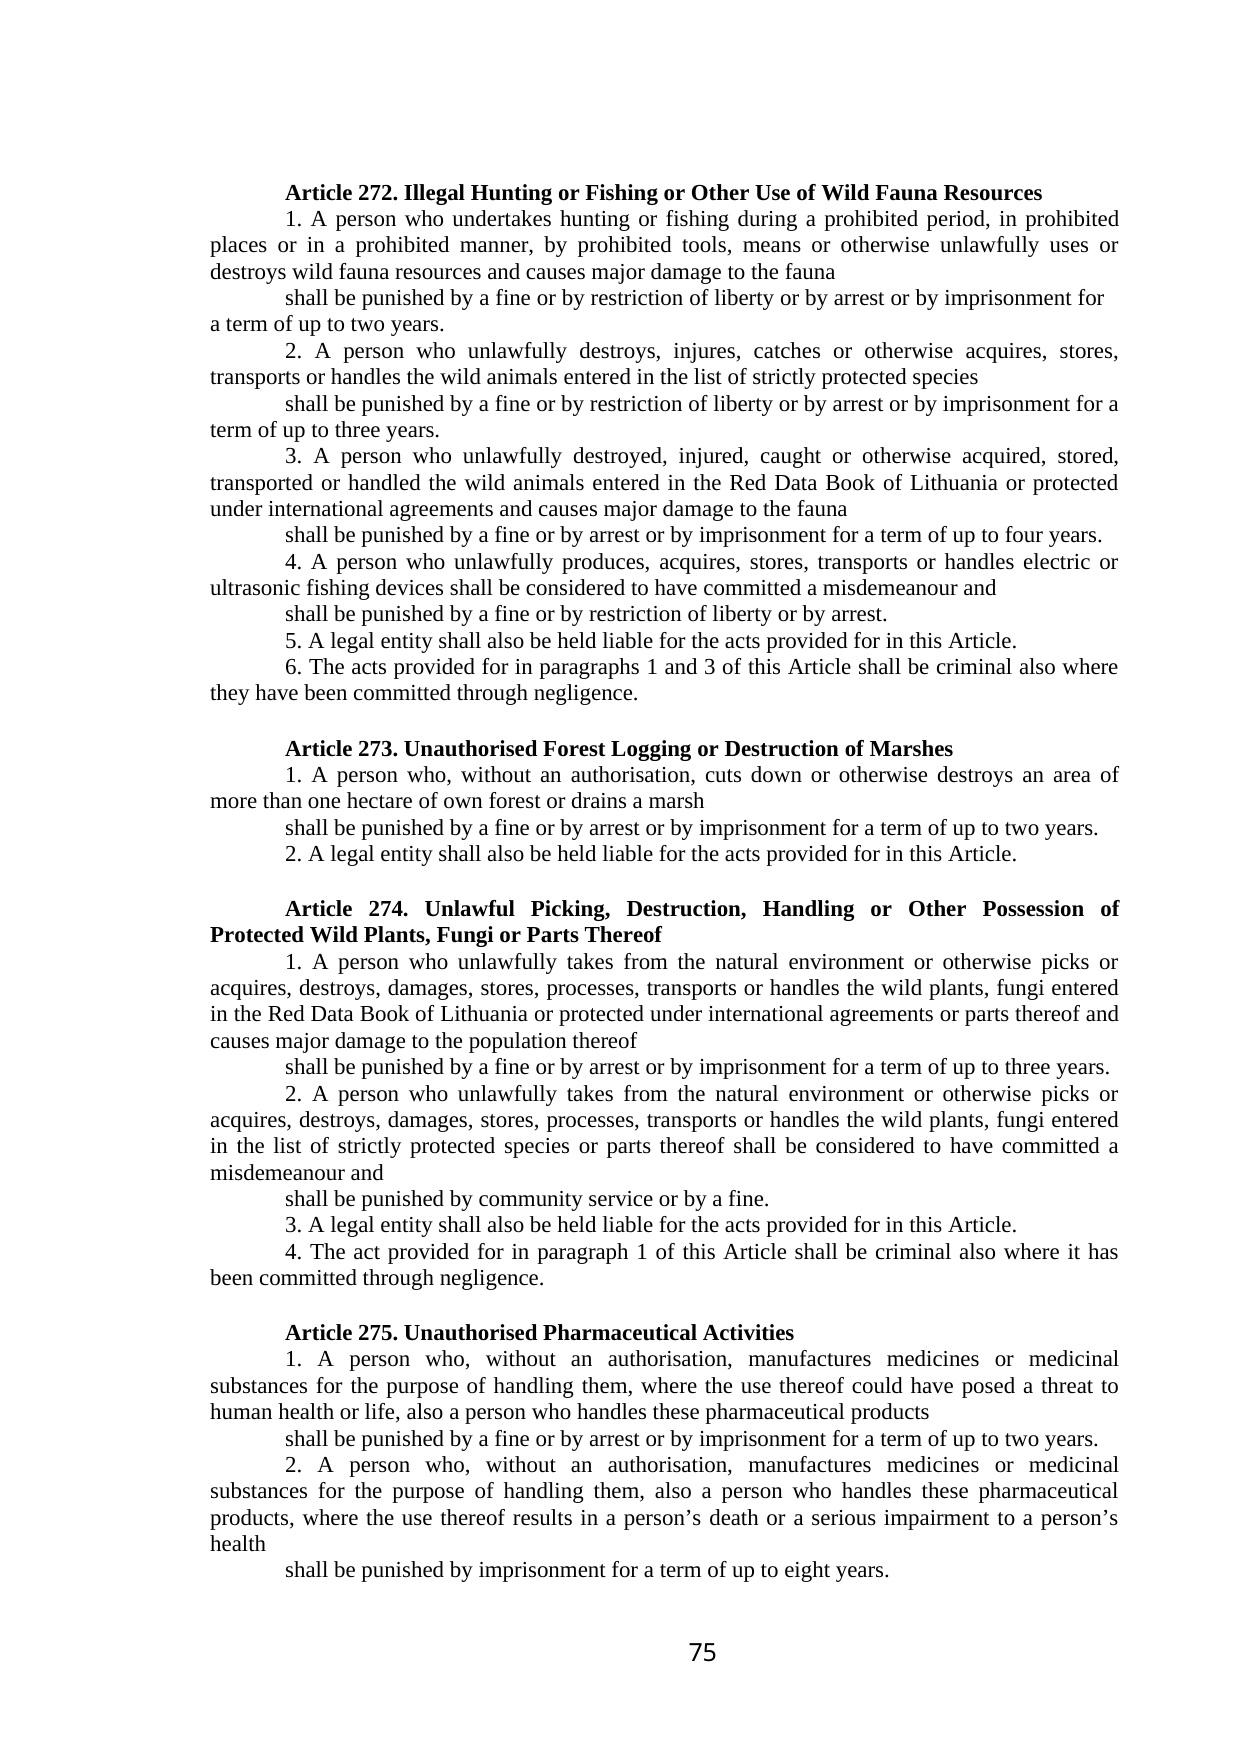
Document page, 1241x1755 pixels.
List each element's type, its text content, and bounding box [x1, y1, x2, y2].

text 1. A person who undertakes hunting or fishing during a prohibited period, in prohibited places or in a prohibited manner, by prohibited tools, means or otherwise unlawfully uses or destroys wild fauna resources and causes major damage to the fauna [210, 205, 1120, 284]
text 6. The acts provided for in paragraphs 1 and 3 of this Article shall be criminal also where they have been committed through negligence. [210, 653, 1120, 706]
text 2. A person who, without an authorisation, manufactures medicines or medicinal substances for the purpose of handling them, also a person who handles these pharmaceutical products, where the use thereof results in a person’s death or a serious impairment to a person’s health [210, 1451, 1120, 1556]
text 4. The act provided for in paragraph 1 of this Article shall be criminal also where it has been committed through negligence. [210, 1238, 1120, 1290]
text shall be punished by a fine or by arrest or by imprisonment for a term of up to four years. [210, 521, 1120, 548]
text 2. A legal entity shall also be held liable for the acts provided for in this Article. [210, 840, 1120, 866]
text shall be punished by a fine or by restriction of liberty or by arrest or by imprisonment for a term of up to three years. [210, 389, 1120, 442]
text 1. A person who unlawfully takes from the natural environment or otherwise picks or acquires, destroys, damages, stores, processes, transports or handles the wild plants, fungi entered in the Red Data Book of Lithuania or protected under international agreements or parts thereof and causes major damage to the population thereof [210, 948, 1120, 1053]
text shall be punished by community service or by a fine. [210, 1185, 1106, 1211]
text 2. A person who unlawfully takes from the natural environment or otherwise picks or acquires, destroys, damages, stores, processes, transports or handles the wild plants, fungi entered in the list of strictly protected species or parts thereof shall be considered to have committed a misdemeanour and [210, 1079, 1120, 1185]
text 1. A person who, without an authorisation, manufactures medicines or medicinal substances for the purpose of handling them, where the use thereof could have posed a threat to human health or life, also a person who handles these pharmaceutical products [210, 1346, 1120, 1424]
text shall be punished by a fine or by arrest or by imprisonment for a term of up to two years. [210, 1424, 1120, 1451]
text shall be punished by imprisonment for a term of up to eight years. [210, 1556, 1120, 1583]
text Article 274. Unlawful Picking, Destruction, Handling or Other Possession of Protected Wild Plants, Fungi or Parts Thereof [210, 895, 1120, 948]
text shall be punished by a fine or by arrest or by imprisonment for a term of up to three years. [210, 1053, 1120, 1079]
text Article 273. Unauthorised Forest Logging or Destruction of Marshes [210, 734, 1120, 761]
text shall be punished by a fine or by restriction of liberty or by arrest. [210, 600, 1120, 627]
text Article 275. Unauthorised Pharmaceutical Activities [210, 1319, 1120, 1346]
text shall be punished by a fine or by restriction of liberty or by arrest or by imprisonment for a term of up to two years. [210, 284, 1106, 337]
text shall be punished by a fine or by arrest or by imprisonment for a term of up to two years. [210, 814, 1120, 840]
text 2. A person who unlawfully destroys, injures, catches or otherwise acquires, stores, transports or handles the wild animals entered in the list of strictly protected species [210, 337, 1120, 389]
text 1. A person who, without an authorisation, cuts down or otherwise destroys an area of more than one hectare of own forest or drains a marsh [210, 761, 1120, 814]
text 5. A legal entity shall also be held liable for the acts provided for in this Article. [210, 627, 1106, 653]
text 3. A legal entity shall also be held liable for the acts provided for in this Article. [210, 1211, 1120, 1238]
text 4. A person who unlawfully produces, acquires, stores, transports or handles electric or ultrasonic fishing devices shall be considered to have committed a misdemeanour and [210, 548, 1120, 600]
text Article 272. Illegal Hunting or Fishing or Other Use of Wild Fauna Resources [285, 179, 1120, 205]
text 3. A person who unlawfully destroyed, injured, caught or otherwise acquired, stored, transported or handled the wild animals entered in the Red Data Book of Lithuania or protected under international agreements and causes major damage to the fauna [210, 442, 1120, 521]
